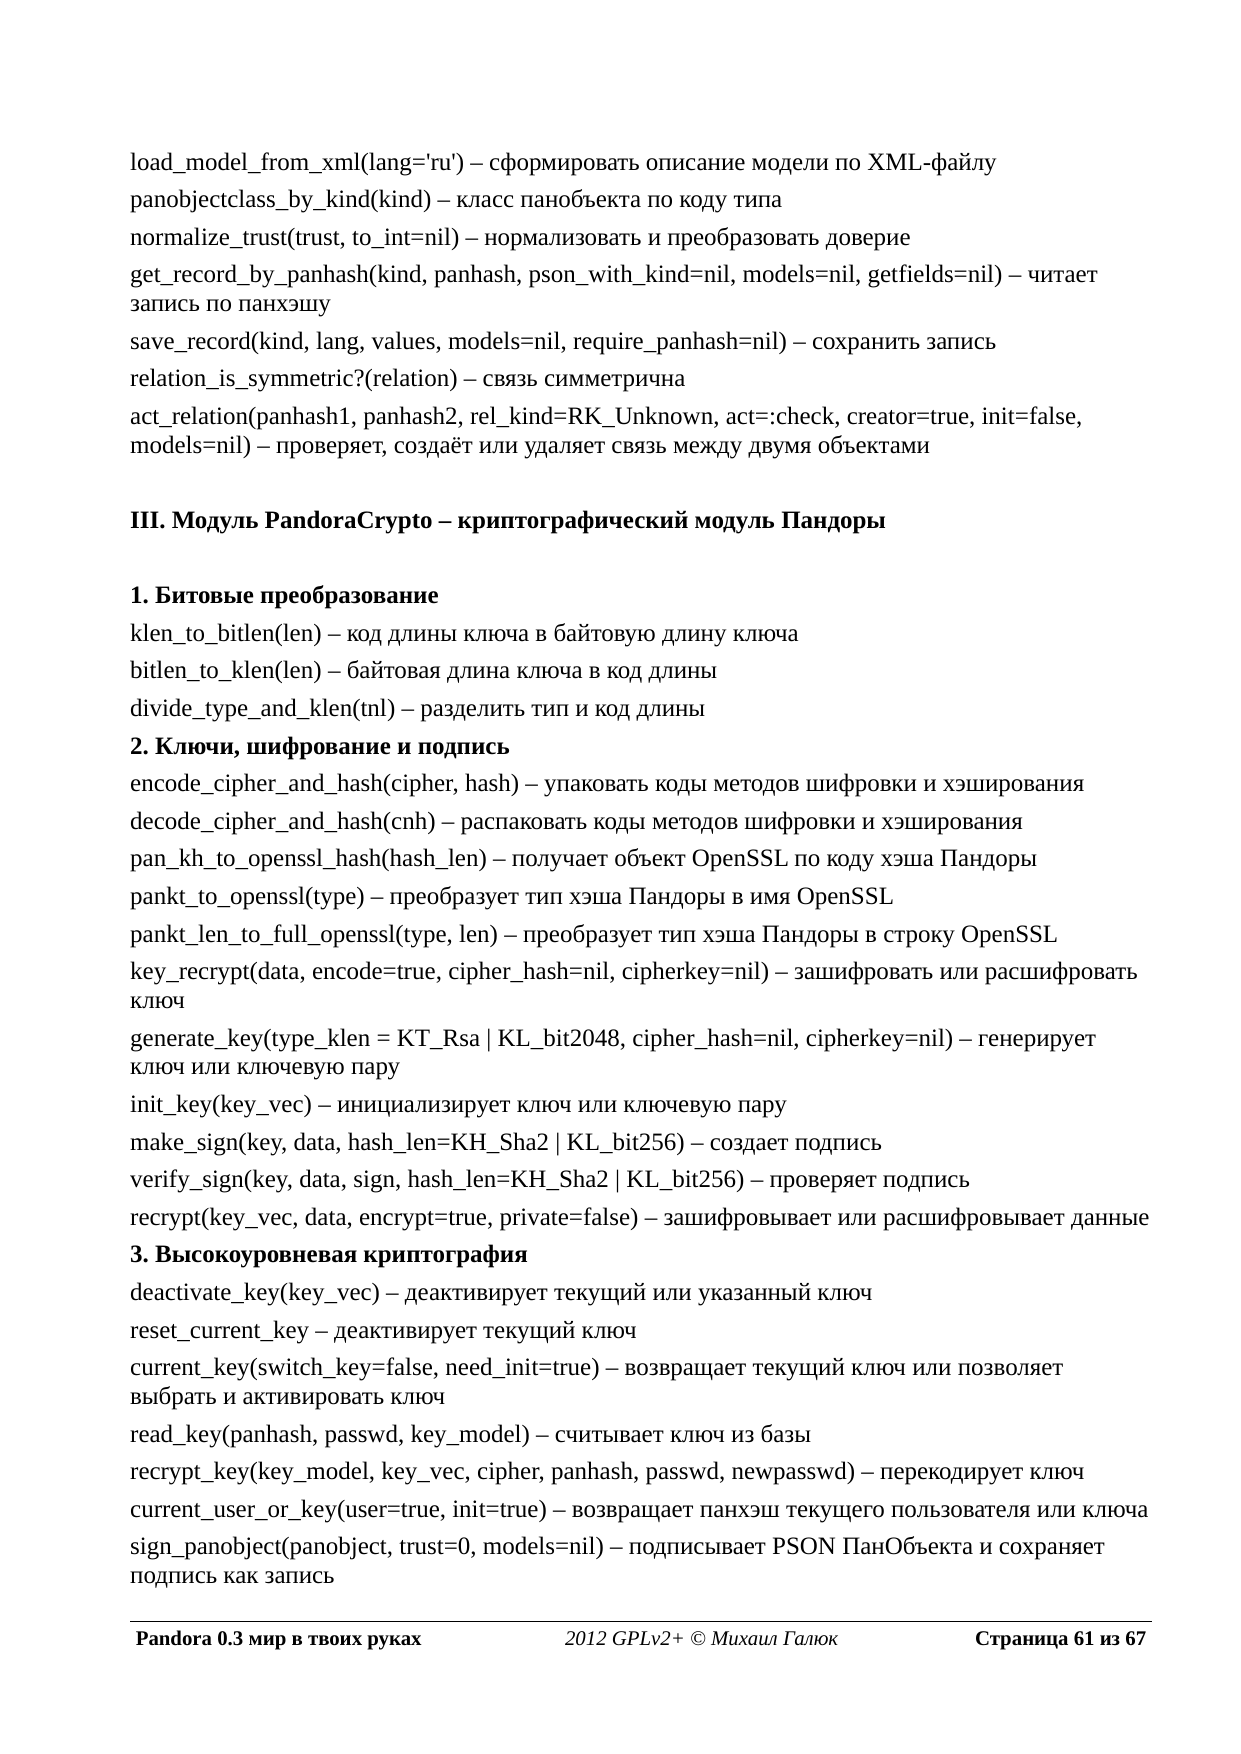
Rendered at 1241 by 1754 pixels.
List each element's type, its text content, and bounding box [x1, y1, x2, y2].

text current_user_or_key(user=true, init=true) – возвращает панхэш текущего пользователя или ключа [130, 1494, 1152, 1523]
text read_key(panhash, passwd, key_model) – считывает ключ из базы [130, 1419, 1152, 1447]
text panobjectclass_by_kind(kind) – класс панобъекта по коду типа [130, 184, 1152, 213]
text 1. Битовые преобразование [130, 580, 1152, 609]
text deactivate_key(key_vec) – деактивирует текущий или указанный ключ [130, 1277, 1152, 1306]
text divide_type_and_klen(tnl) – разделить тип и код длины [130, 693, 1152, 722]
text pan_kh_to_openssl_hash(hash_len) – получает объект OpenSSL по коду хэша Пандоры [130, 843, 1152, 872]
text decode_cipher_and_hash(cnh) – распаковать коды методов шифровки и хэширования [130, 806, 1152, 835]
text get_record_by_panhash(kind, panhash, pson_with_kind=nil, models=nil, getfields=nil) – читает запись по панхэшу [130, 259, 1152, 317]
text reset_current_key – деактивирует текущий ключ [130, 1315, 1152, 1343]
text make_sign(key, data, hash_len=KH_Sha2 | KL_bit256) – создает подпись [130, 1127, 1152, 1155]
text generate_key(type_klen = KT_Rsa | KL_bit2048, cipher_hash=nil, cipherkey=nil) – генерирует ключ или ключевую пару [130, 1023, 1152, 1080]
text verify_sign(key, data, sign, hash_len=KH_Sha2 | KL_bit256) – проверяет подпись [130, 1164, 1152, 1193]
text normalize_trust(trust, to_int=nil) – нормализовать и преобразовать доверие [130, 222, 1152, 251]
text sign_panobject(panobject, trust=0, models=nil) – подписывает PSON ПанОбъекта и сохраняет подпись как запись [130, 1531, 1152, 1589]
text III. Модуль PandoraCrypto – криптографический модуль Пандоры [130, 505, 1152, 534]
text current_key(switch_key=false, need_init=true) – возвращает текущий ключ или позволяет выбрать и активировать ключ [130, 1352, 1152, 1410]
text init_key(key_vec) – инициализирует ключ или ключевую пару [130, 1089, 1152, 1118]
text bitlen_to_klen(len) – байтовая длина ключа в код длины [130, 656, 1152, 684]
text encode_cipher_and_hash(cipher, hash) – упаковать коды методов шифровки и хэширования [130, 768, 1152, 797]
text load_model_from_xml(lang='ru') – сформировать описание модели по XML-файлу [130, 147, 1152, 176]
text relation_is_symmetric?(relation) – связь симметрична [130, 363, 1152, 392]
text act_relation(panhash1, panhash2, rel_kind=RK_Unknown, act=:check, creator=true, init=false, models=nil) – проверяет, создаёт или удаляет связь между двумя объектами [130, 401, 1152, 459]
text klen_to_bitlen(len) – код длины ключа в байтовую длину ключа [130, 618, 1152, 647]
text pankt_to_openssl(type) – преобразует тип хэша Пандоры в имя OpenSSL [130, 881, 1152, 910]
text recrypt(key_vec, data, encrypt=true, private=false) – зашифровывает или расшифровывает данные [130, 1202, 1152, 1231]
text save_record(kind, lang, values, models=nil, require_panhash=nil) – сохранить запись [130, 326, 1152, 355]
text 2. Ключи, шифрование и подпись [130, 731, 1152, 759]
text recrypt_key(key_model, key_vec, cipher, panhash, passwd, newpasswd) – перекодирует ключ [130, 1456, 1152, 1485]
text pankt_len_to_full_openssl(type, len) – преобразует тип хэша Пандоры в строку OpenSSL [130, 919, 1152, 947]
text 3. Высокоуровневая криптография [130, 1239, 1152, 1268]
text key_recrypt(data, encode=true, cipher_hash=nil, cipherkey=nil) – зашифровать или расшифровать ключ [130, 956, 1152, 1014]
